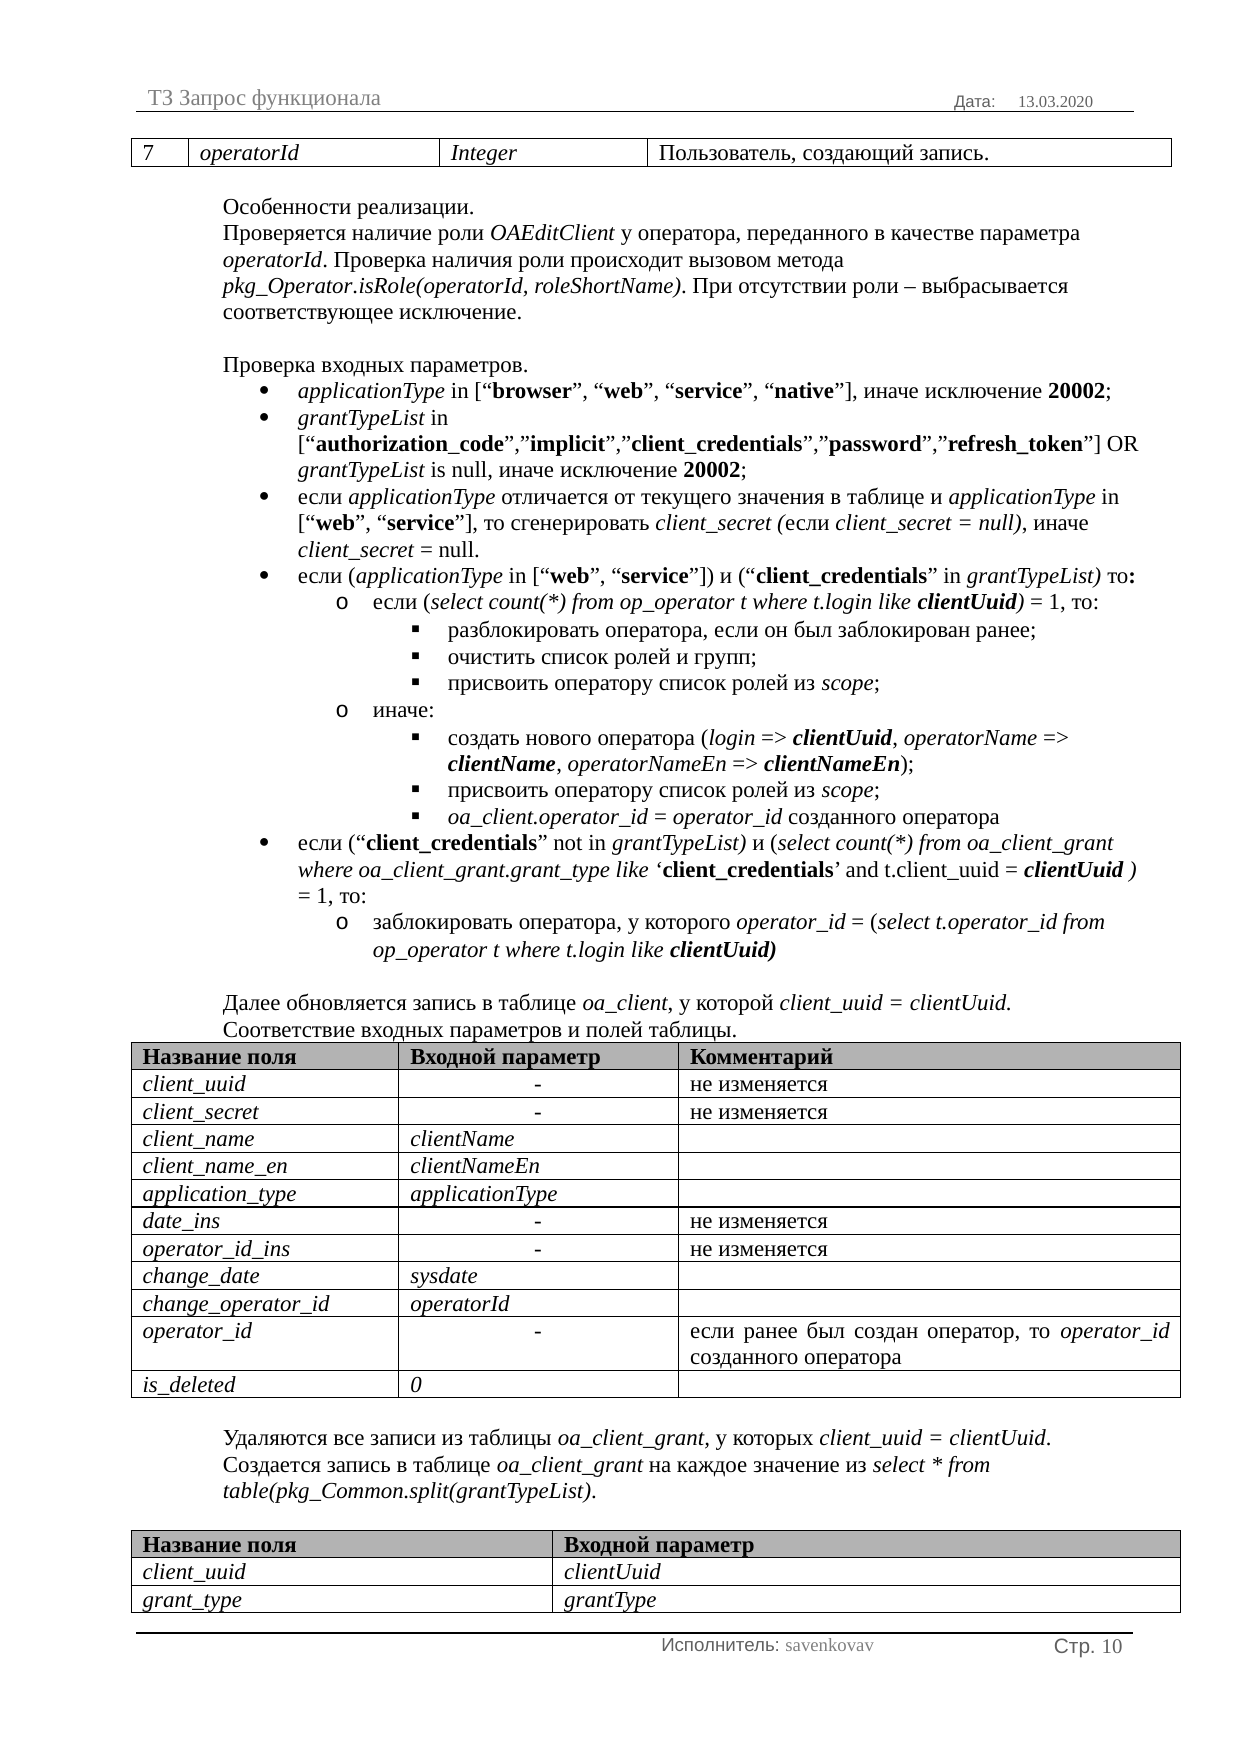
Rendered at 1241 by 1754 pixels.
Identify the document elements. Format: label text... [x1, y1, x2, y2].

table_cell - [399, 1317, 678, 1370]
table_cell [679, 1125, 1180, 1152]
table_cell operator_id [132, 1317, 398, 1370]
table_header Название поля [132, 1531, 552, 1557]
table_cell sysdate [399, 1262, 678, 1288]
table_cell change_operator_id [132, 1290, 398, 1316]
list разблокировать оператора, если он был заблокирован ранее; [410, 617, 1152, 643]
text Соответствие входных параметров и полей таблицы. [223, 1016, 1152, 1042]
table_cell Integer [440, 139, 647, 166]
table_cell client_name [132, 1125, 398, 1152]
list присвоить оператору список ролей из scope; [410, 669, 1152, 696]
list если (select count(*) from op_operator t where t.login like clientUuid) = 1, то: [335, 588, 1152, 617]
table_cell grantType [553, 1586, 1180, 1612]
table_cell [679, 1371, 1180, 1397]
table_cell client_name_en [132, 1153, 398, 1179]
table_cell [679, 1180, 1180, 1206]
table_cell clientNameEn [399, 1153, 678, 1179]
table_cell не изменяется [679, 1070, 1180, 1097]
list присвоить оператору список ролей из scope; [410, 777, 1152, 803]
list applicationType in [“browser”, “web”, “service”, “native”], иначе исключение 20002; [260, 377, 1152, 404]
table_header Комментарий [679, 1043, 1180, 1069]
list очистить список ролей и групп; [410, 643, 1152, 669]
table_cell clientName [399, 1125, 678, 1152]
table_cell [679, 1153, 1180, 1179]
table_cell applicationType [399, 1180, 678, 1206]
list если applicationType отличается от текущего значения в таблице и applicationType in [“web”, “service”], то сгенерировать client_secret (если client_secret = null), иначе client_secret = null. [260, 483, 1152, 562]
text Далее обновляется запись в таблице oa_client, у которой client_uuid = clientUuid. [223, 989, 1152, 1016]
text Особенности реализации. [223, 193, 1152, 219]
table_cell is_deleted [132, 1371, 398, 1397]
table_cell operatorId [399, 1290, 678, 1316]
list если (applicationType in [“web”, “service”]) и (“client_credentials” in grantTypeList) то: [260, 562, 1152, 588]
text Проверяется наличие роли OAEditClient у оператора, переданного в качестве параметра operatorId. Проверка наличия роли происходит вызовом метода pkg_Operator.isRole(operatorId, roleShortName). При отсутствии роли – выбрасывается соответствующее исключение. [223, 219, 1152, 325]
table_header Входной параметр [553, 1531, 1180, 1557]
list создать нового оператора (login => clientUuid, operatorName => clientName, operatorNameEn => clientNameEn); [410, 724, 1152, 777]
table_cell change_date [132, 1262, 398, 1288]
table_cell не изменяется [679, 1235, 1180, 1261]
table_cell date_ins [132, 1208, 398, 1234]
list grantTypeList in [“authorization_code”,”implicit”,”client_credentials”,”password”,”refresh_token”] OR grantTypeList is null, иначе исключение 20002; [260, 404, 1152, 483]
text Удаляются все записи из таблицы oa_client_grant, у которых client_uuid = clientUuid. [223, 1424, 1152, 1451]
table_cell application_type [132, 1180, 398, 1206]
table_cell - [399, 1208, 678, 1234]
table_header Входной параметр [399, 1043, 678, 1069]
table_cell не изменяется [679, 1208, 1180, 1234]
table_header Название поля [132, 1043, 398, 1069]
table_cell client_uuid [132, 1558, 552, 1585]
table_cell - [399, 1070, 678, 1097]
text Проверка входных параметров. [223, 351, 1152, 377]
table_cell [679, 1262, 1180, 1288]
table_cell - [399, 1235, 678, 1261]
list oa_client.operator_id = operator_id созданного оператора [410, 803, 1152, 829]
table_cell operatorId [189, 139, 439, 166]
table_cell не изменяется [679, 1098, 1180, 1124]
table_cell 0 [399, 1371, 678, 1397]
table_cell [679, 1290, 1180, 1316]
table_cell client_secret [132, 1098, 398, 1124]
list если (“client_credentials” not in grantTypeList) и (select count(*) from oa_client_grant where oa_client_grant.grant_type like ‘client_credentials’ and t.client_uuid = clientUuid ) = 1, то: [260, 829, 1152, 908]
table_cell grant_type [132, 1586, 552, 1612]
table_cell client_uuid [132, 1070, 398, 1097]
text Создается запись в таблице oa_client_grant на каждое значение из select * from table(pkg_Common.split(grantTypeList). [223, 1451, 1152, 1503]
list заблокировать оператора, у которого operator_id = (select t.operator_id from op_operator t where t.login like clientUuid) [335, 908, 1152, 963]
table_cell operator_id_ins [132, 1235, 398, 1261]
table_cell если ранее был создан оператор, то operator_id созданного оператора [679, 1317, 1180, 1370]
table_cell 7 [132, 139, 188, 166]
list иначе: [335, 696, 1152, 724]
table_cell - [399, 1098, 678, 1124]
table_cell Пользователь, создающий запись. [648, 139, 1171, 166]
table_cell clientUuid [553, 1558, 1180, 1585]
